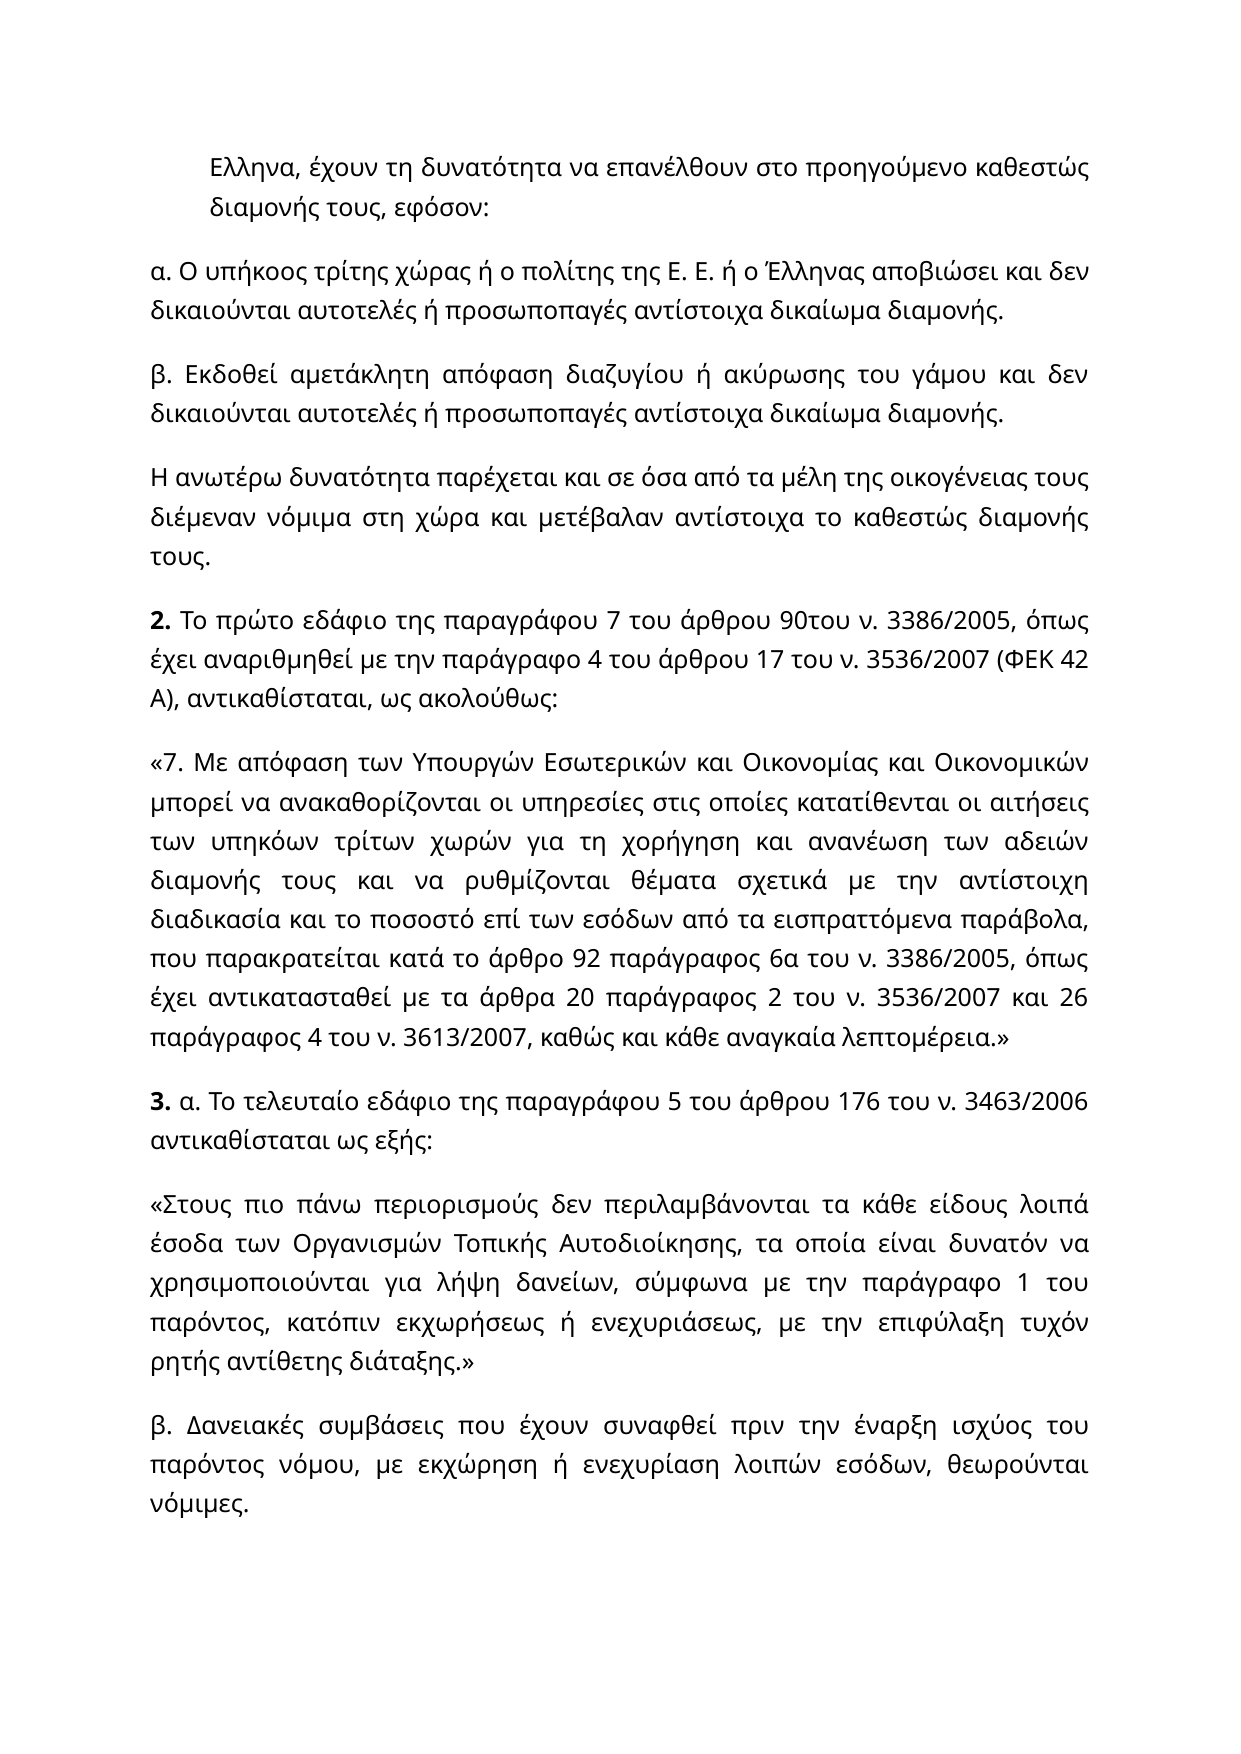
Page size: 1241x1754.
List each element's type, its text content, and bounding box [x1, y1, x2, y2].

list Ελληνα, έχουν τη δυνατότητα να επανέλθουν στο προηγούμενο καθεστώς διαμονής τους, εφόσον: [150, 150, 1090, 223]
text 2. Το πρώτο εδάφιο της παραγράφου 7 του άρθρου 90του ν. 3386/2005, όπως έχει αναριθμηθεί με την παράγραφο 4 του άρθρου 17 του ν. 3536/2007 (ΦΕΚ 42 Α), αντικαθίσταται, ως ακολούθως: [150, 602, 1090, 715]
text Η ανωτέρω δυνατότητα παρέχεται και σε όσα από τα μέλη της οικογένειας τους διέμεναν νόμιμα στη χώρα και μετέβαλαν αντίστοιχα το καθεστώς διαμονής τους. [150, 460, 1090, 572]
text β. Δανειακές συμβάσεις που έχουν συναφθεί πριν την έναρξη ισχύος του παρόντος νόμου, με εκχώρηση ή ενεχυρίαση λοιπών εσόδων, θεωρούνται νόμιμες. [150, 1407, 1090, 1520]
text 3. α. Το τελευταίο εδάφιο της παραγράφου 5 του άρθρου 176 του ν. 3463/2006 αντικαθίσταται ως εξής: [150, 1083, 1090, 1157]
text α. Ο υπήκοος τρίτης χώρας ή ο πολίτης της Ε. Ε. ή ο Έλληνας αποβιώσει και δεν δικαιούνται αυτοτελές ή προσωποπαγές αντίστοιχα δικαίωμα διαμονής. [150, 253, 1090, 327]
text «Στους πιο πάνω περιορισμούς δεν περιλαμβάνονται τα κάθε είδους λοιπά έσοδα των Οργανισμών Τοπικής Αυτοδιοίκησης, τα οποία είναι δυνατόν να χρησιμοποιούνται για λήψη δανείων, σύμφωνα με την παράγραφο 1 του παρόντος, κατόπιν εκχωρήσεως ή ενεχυριάσεως, με την επιφύλαξη τυχόν ρητής αντίθετης διάταξης.» [150, 1187, 1090, 1377]
text «7. Με απόφαση των Υπουργών Εσωτερικών και Οικονομίας και Οικονομικών μπορεί να ανακαθορίζονται οι υπηρεσίες στις οποίες κατατίθενται οι αιτήσεις των υπηκόων τρίτων χωρών για τη χορήγηση και ανανέωση των αδειών διαμονής τους και να ρυθμίζονται θέματα σχετικά με την αντίστοιχη διαδικασία και το ποσοστό επί των εσόδων από τα εισπραττόμενα παράβολα, που παρακρατείται κατά το άρθρο 92 παράγραφος 6α του ν. 3386/2005, όπως έχει αντικατασταθεί με τα άρθρα 20 παράγραφος 2 του ν. 3536/2007 και 26 παράγραφος 4 του ν. 3613/2007, καθώς και κάθε αναγκαία λεπτομέρεια.» [150, 745, 1090, 1053]
text β. Εκδοθεί αμετάκλητη απόφαση διαζυγίου ή ακύρωσης του γάμου και δεν δικαιούνται αυτοτελές ή προσωποπαγές αντίστοιχα δικαίωμα διαμονής. [150, 357, 1090, 430]
